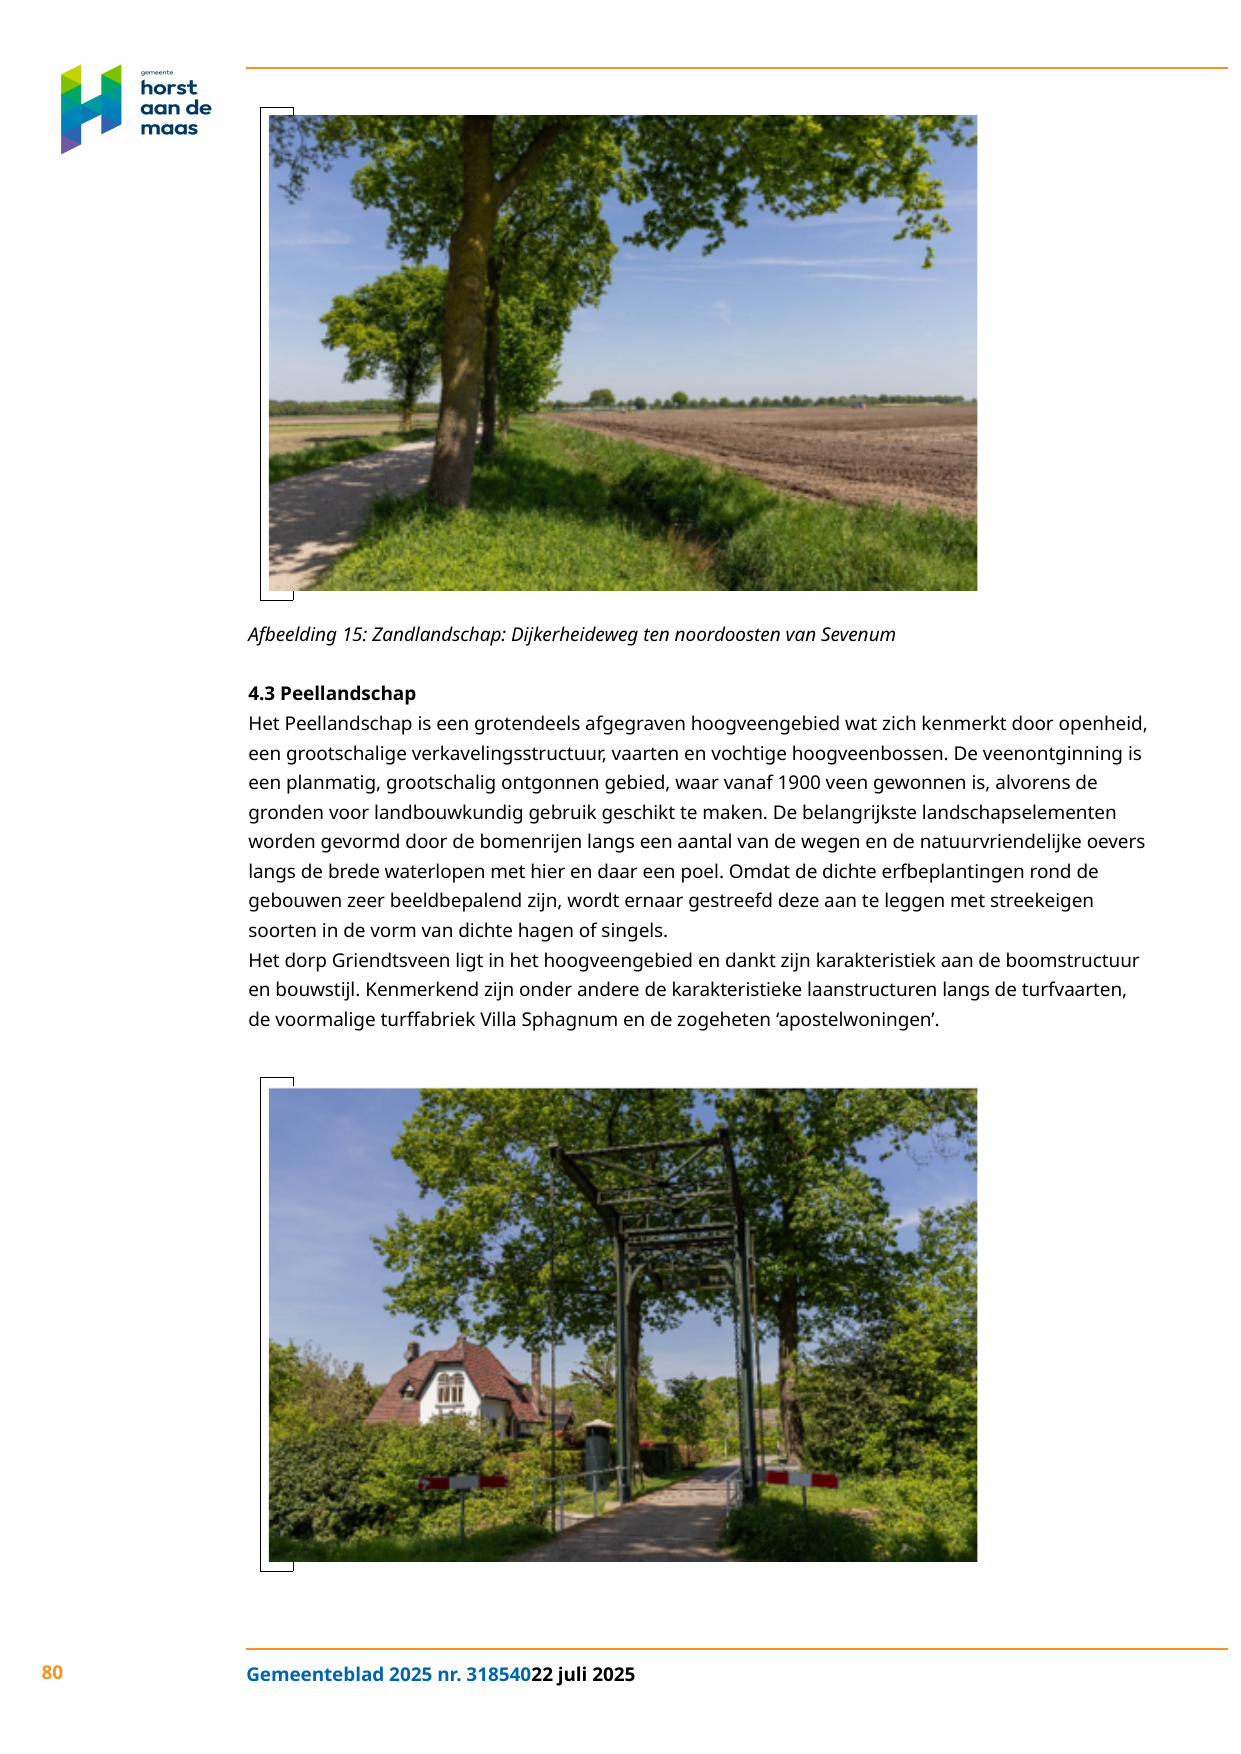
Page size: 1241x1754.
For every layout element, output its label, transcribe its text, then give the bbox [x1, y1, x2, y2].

picture [41, 47, 231, 172]
picture [268, 1086, 978, 1562]
text Afbeelding 15: Zandlandschap: Dijkerheideweg ten noordoosten van Sevenum [248, 621, 1152, 647]
text Het Peellandschap is een grotendeels afgegraven hoogveengebied wat zich kenmerkt door openheid, een grootschalige verkavelingsstructuur, vaarten en vochtige hoogveenbossen. De veenontginning is een planmatig, grootschalig ontgonnen gebied, waar vanaf 1900 veen gewonnen is, alvorens de gronden voor landbouwkundig gebruik geschikt te maken. De belangrijkste landschapselementen worden gevormd door de bomenrijen langs een aantal van de wegen en de natuurvriendelijke oevers langs de brede waterlopen met hier en daar een poel. Omdat de dichte erfbeplantingen rond de gebouwen zeer beeldbepalend zijn, wordt ernaar gestreefd deze aan te leggen met streekeigen soorten in de vorm van dichte hagen of singels. [248, 710, 1152, 943]
text 4.3 Peellandschap [248, 681, 1152, 706]
picture [268, 115, 978, 591]
text Het dorp Griendtsveen ligt in het hoogveengebied en dankt zijn karakteristiek aan de boomstructuur en bouwstijl. Kenmerkend zijn onder andere de karakteristieke laanstructuren langs de turfvaarten, de voormalige turffabriek Villa Sphagnum en de zogeheten ‘apostelwoningen’. [248, 947, 1152, 1032]
